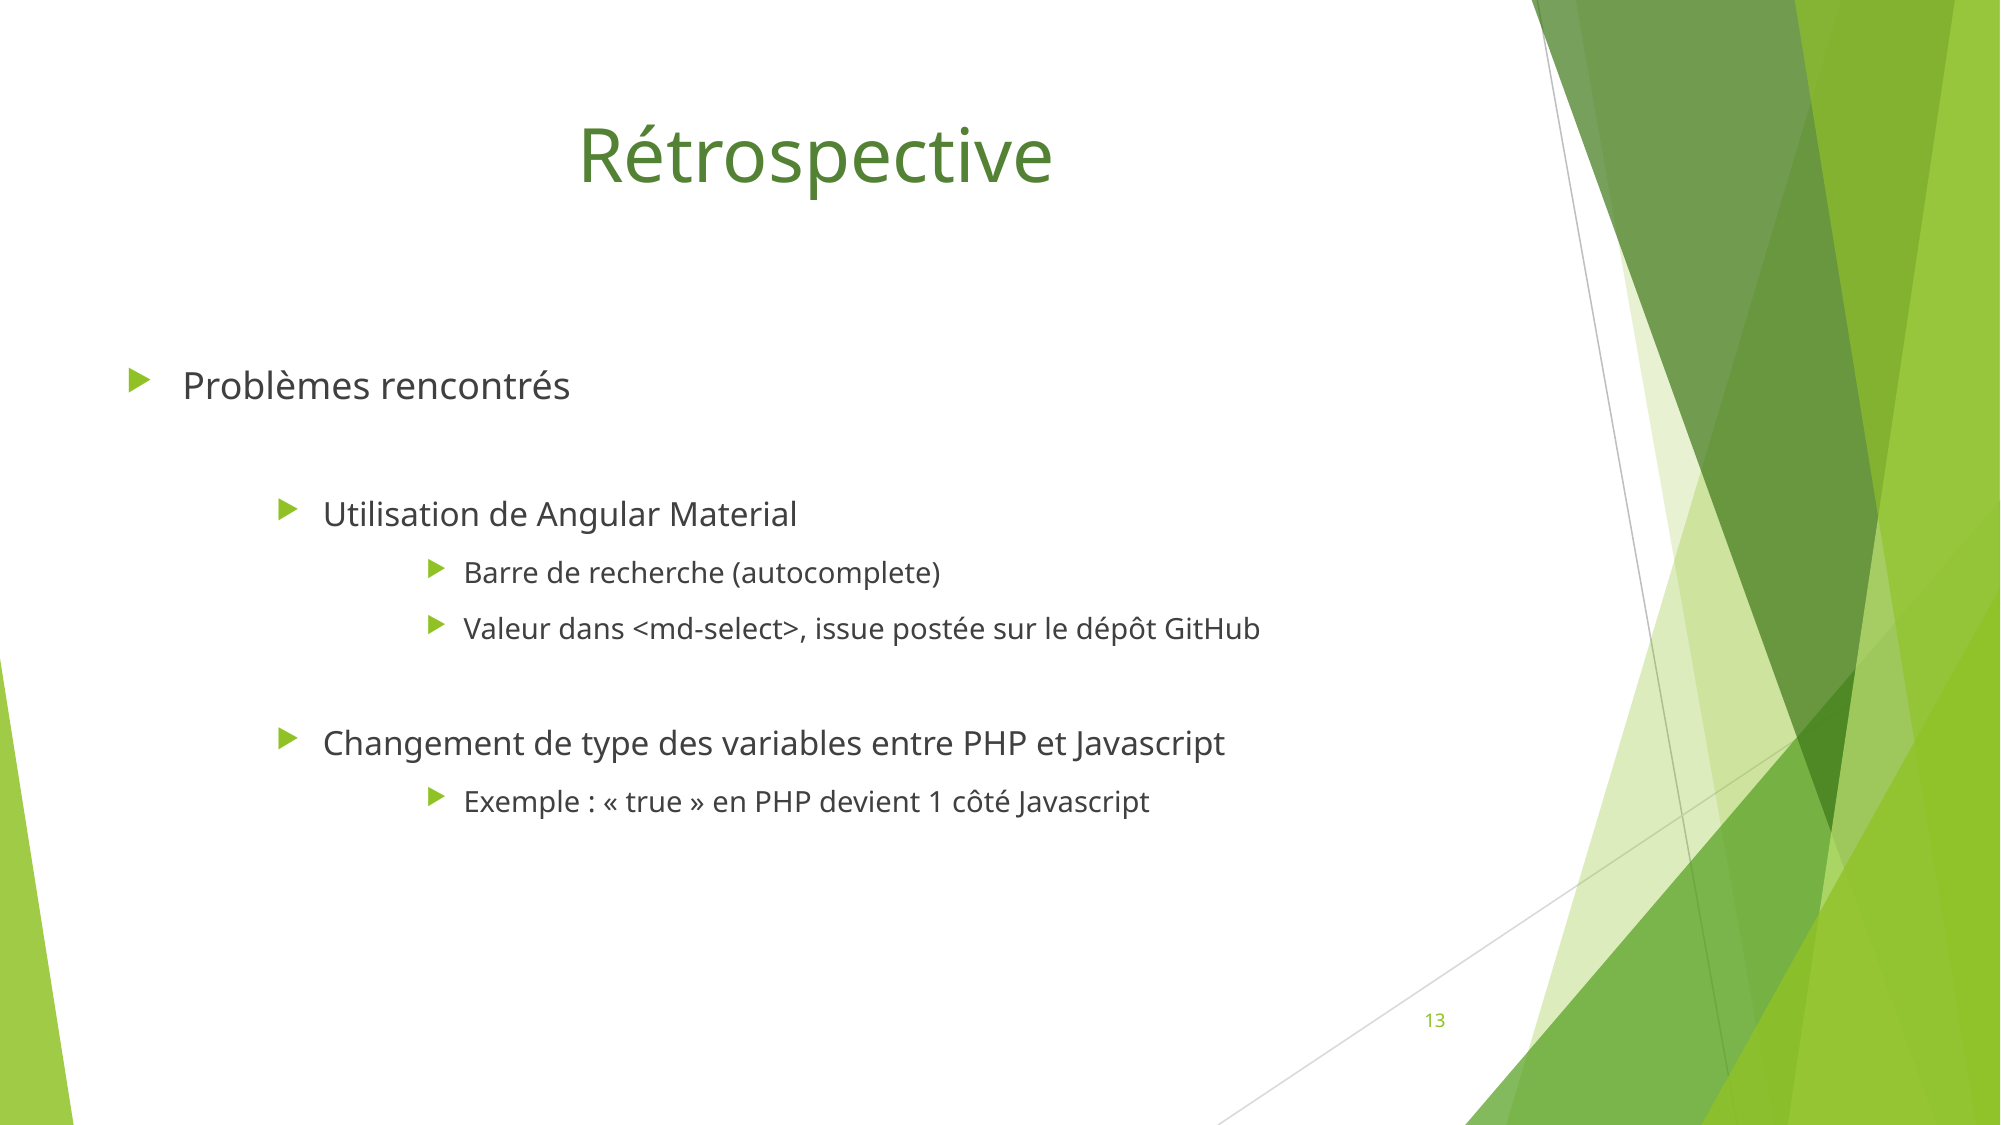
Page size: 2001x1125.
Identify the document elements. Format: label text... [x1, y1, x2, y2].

text_box [1409, 991, 1522, 1051]
list Problèmes rencontrés Utilisation de Angular Material Barre de recherche (autocomplete) Valeur dans <md-select>, issue postée sur le dépôt GitHub Changement de type des variables entre PHP et Javascript Exemple : « true » en PHP devient 1 côté Javascript [111, 354, 1522, 992]
title Rétrospective [111, 99, 1522, 317]
